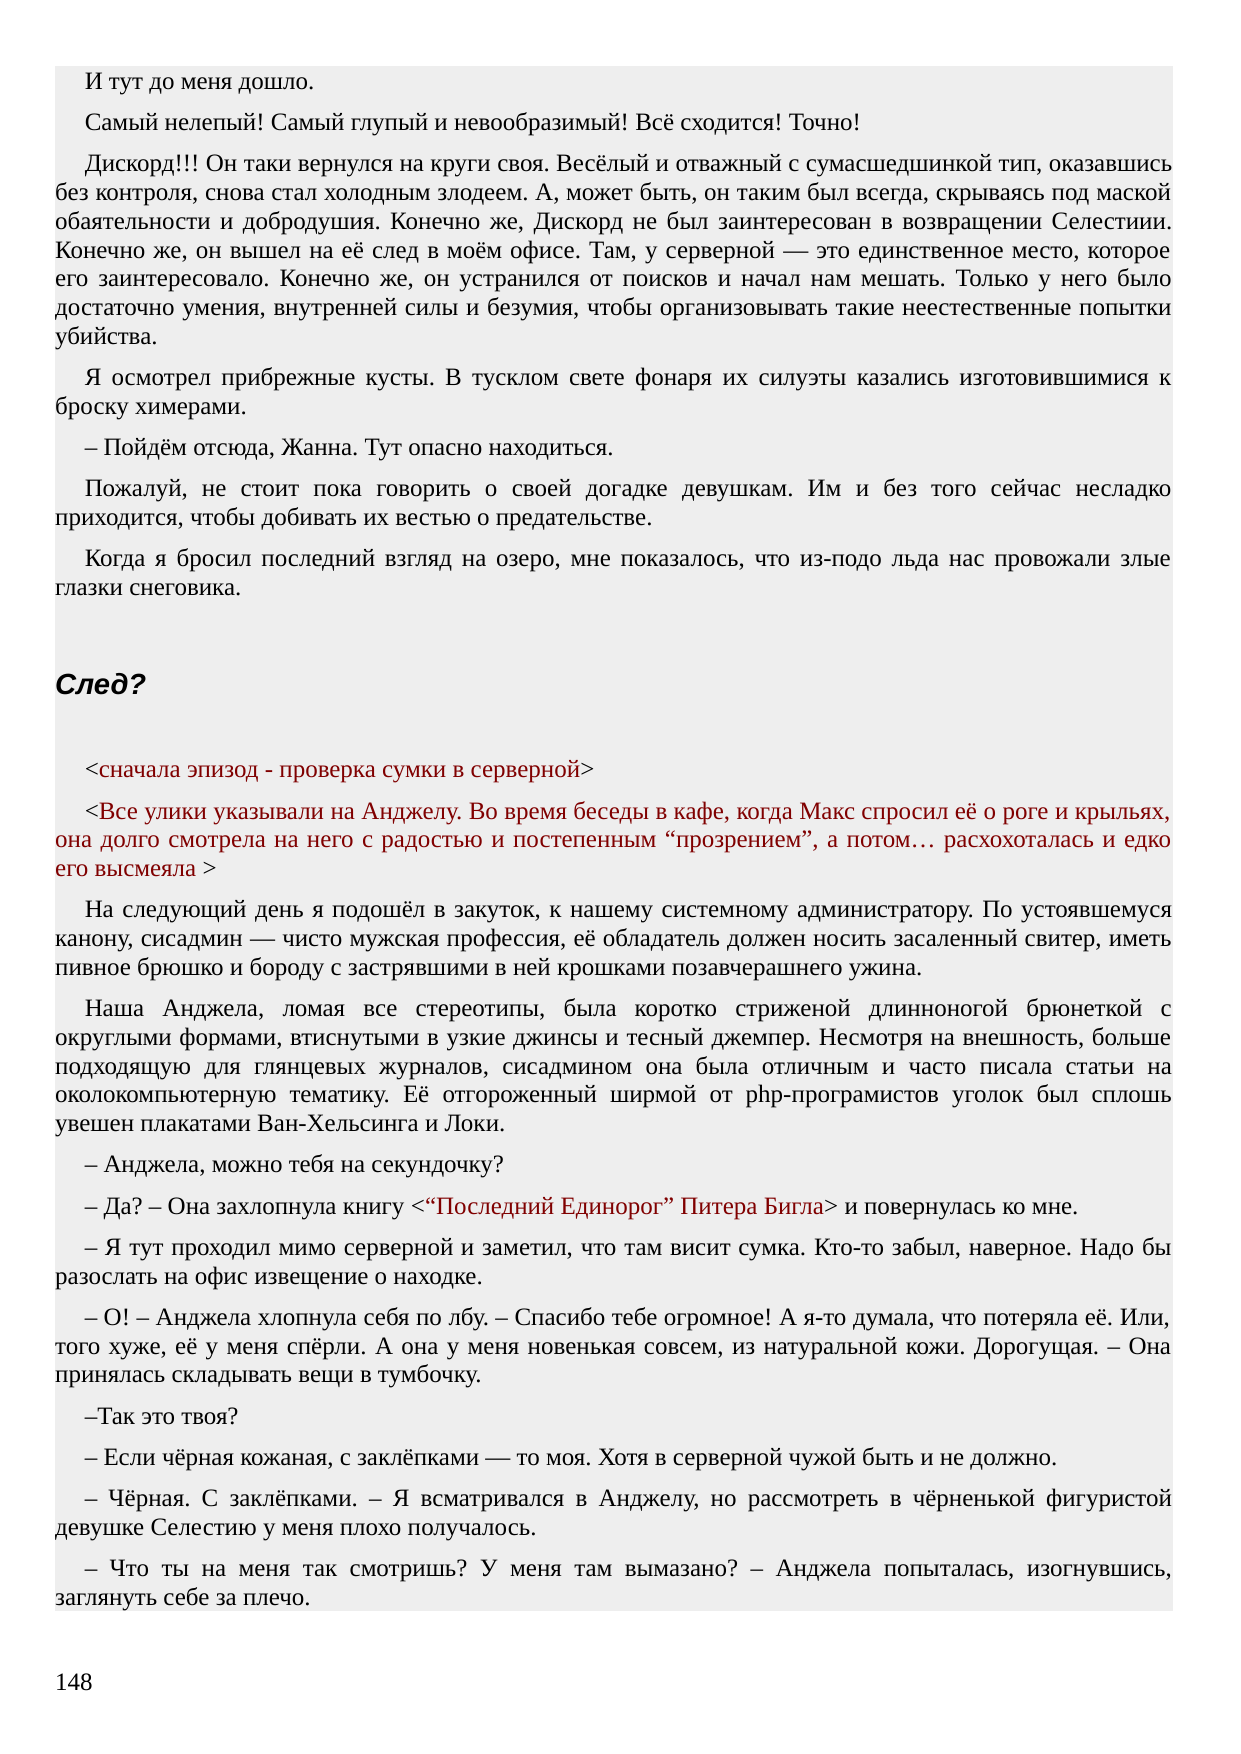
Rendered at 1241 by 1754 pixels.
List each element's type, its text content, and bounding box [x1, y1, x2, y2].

text Наша Анджела, ломая все стереотипы, была коротко стриженой длинноногой брюнеткой с округлыми формами, втиснутыми в узкие джинсы и тесный джемпер. Несмотря на внешность, больше подходящую для глянцевых журналов, сисадмином она была отличным и часто писала статьи на околокомпьютерную тематику. Её отгороженный ширмой от php-програмистов уголок был сплошь увешен плакатами Ван-Хельсинга и Локи. [55, 993, 1173, 1137]
text На следующий день я подошёл в закуток, к нашему системному администратору. По устоявшемуся канону, сисадмин — чисто мужская профессия, её обладатель должен носить засаленный свитер, иметь пивное брюшко и бороду с застрявшими в ней крошками позавчерашнего ужина. [55, 894, 1173, 981]
text – Анджела, можно тебя на секундочку? [55, 1149, 1173, 1178]
text И тут до меня дошло. [55, 66, 1173, 95]
text – Да? – Она захлопнула книгу <“Последний Единорог” Питера Бигла> и повернулась ко мне. [55, 1191, 1173, 1219]
text – Пойдём отсюда, Жанна. Тут опасно находиться. [55, 432, 1173, 461]
text – Я тут проходил мимо серверной и заметил, что там висит сумка. Кто-то забыл, наверное. Надо бы разослать на офис извещение о находке. [55, 1232, 1173, 1289]
text Когда я бросил последний взгляд на озеро, мне показалось, что из-подо льда нас провожали злые глазки снеговика. [55, 543, 1173, 601]
text <сначала эпизод - проверка сумки в серверной> [55, 754, 1173, 783]
text – Что ты на меня так смотришь? У меня там вымазано? – Анджела попыталась, изогнувшись, заглянуть себе за плечо. [55, 1553, 1173, 1611]
text – Чёрная. С заклёпками. – Я всматривался в Анджелу, но рассмотреть в чёрненькой фигуристой девушке Селестию у меня плохо получалось. [55, 1483, 1173, 1541]
text Дискорд!!! Он таки вернулся на круги своя. Весёлый и отважный с сумасшедшинкой тип, оказавшись без контроля, снова стал холодным злодеем. А, может быть, он таким был всегда, скрываясь под маской обаятельности и добродушия. Конечно же, Дискорд не был заинтересован в возвращении Селестиии. Конечно же, он вышел на её след в моём офисе. Там, у серверной — это единственное место, которое его заинтересовало. Конечно же, он устранился от поисков и начал нам мешать. Только у него было достаточно умения, внутренней силы и безумия, чтобы организовывать такие неестественные попытки убийства. [55, 148, 1173, 350]
text –Так это твоя? [55, 1401, 1173, 1429]
text Пожалуй, не стоит пока говорить о своей догадке девушкам. Им и без того сейчас несладко приходится, чтобы добивать их вестью о предательстве. [55, 473, 1173, 531]
subtitle След? [55, 667, 1173, 701]
text Я осмотрел прибрежные кусты. В тусклом свете фонаря их силуэты казались изготовившимися к броску химерами. [55, 362, 1173, 420]
text – О! – Анджела хлопнула себя по лбу. – Спасибо тебе огромное! А я-то думала, что потеряла её. Или, того хуже, её у меня спёрли. А она у меня новенькая совсем, из натуральной кожи. Дорогущая. – Она принялась складывать вещи в тумбочку. [55, 1302, 1173, 1388]
text <Все улики указывали на Анджелу. Во время беседы в кафе, когда Макс спросил её о роге и крыльях, она долго смотрела на него с радостью и постепенным “прозрением”, а потом… расхохоталась и едко его высмеяла > [55, 796, 1173, 882]
text – Если чёрная кожаная, с заклёпками — то моя. Хотя в серверной чужой быть и не должно. [55, 1442, 1173, 1471]
text Самый нелепый! Самый глупый и невообразимый! Всё сходится! Точно! [55, 107, 1173, 136]
